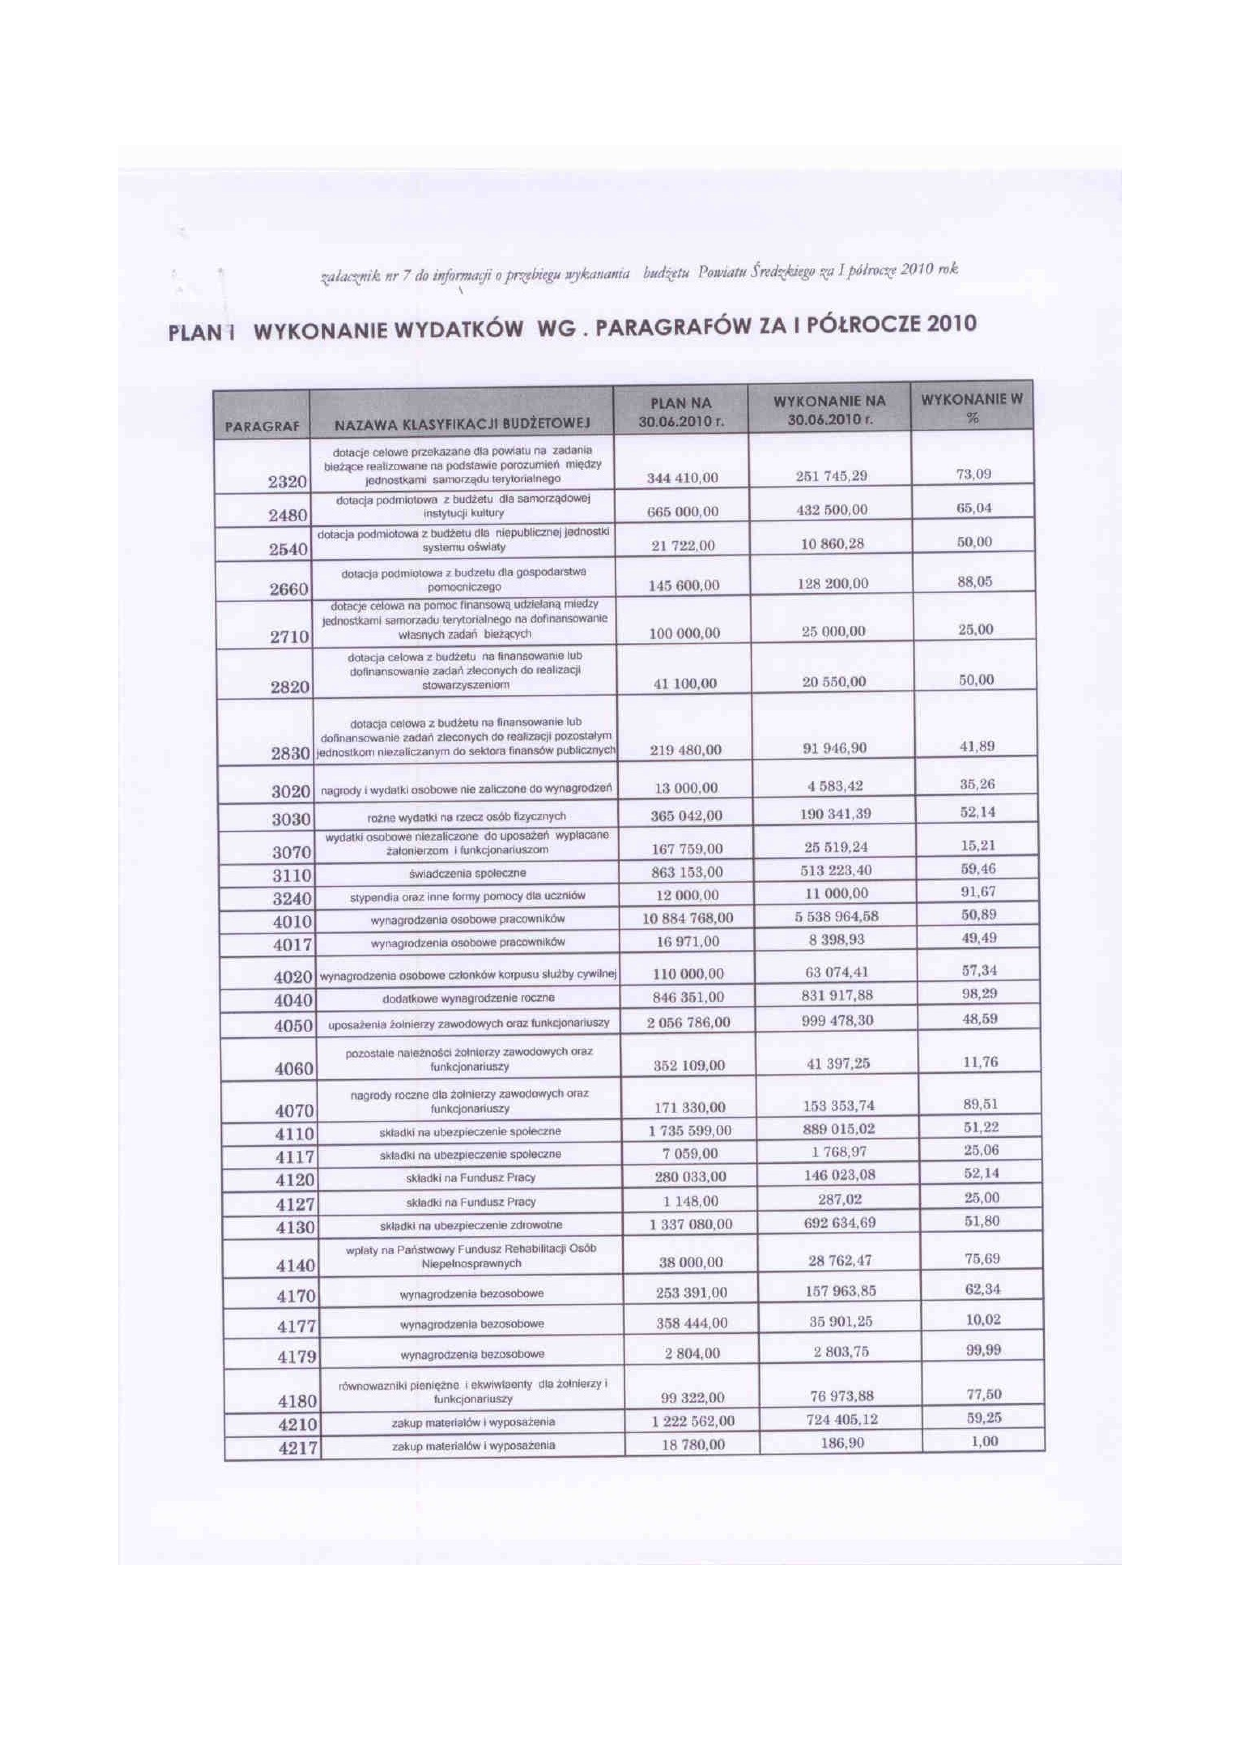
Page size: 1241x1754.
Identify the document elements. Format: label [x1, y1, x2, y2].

picture [118, 145, 1122, 1565]
